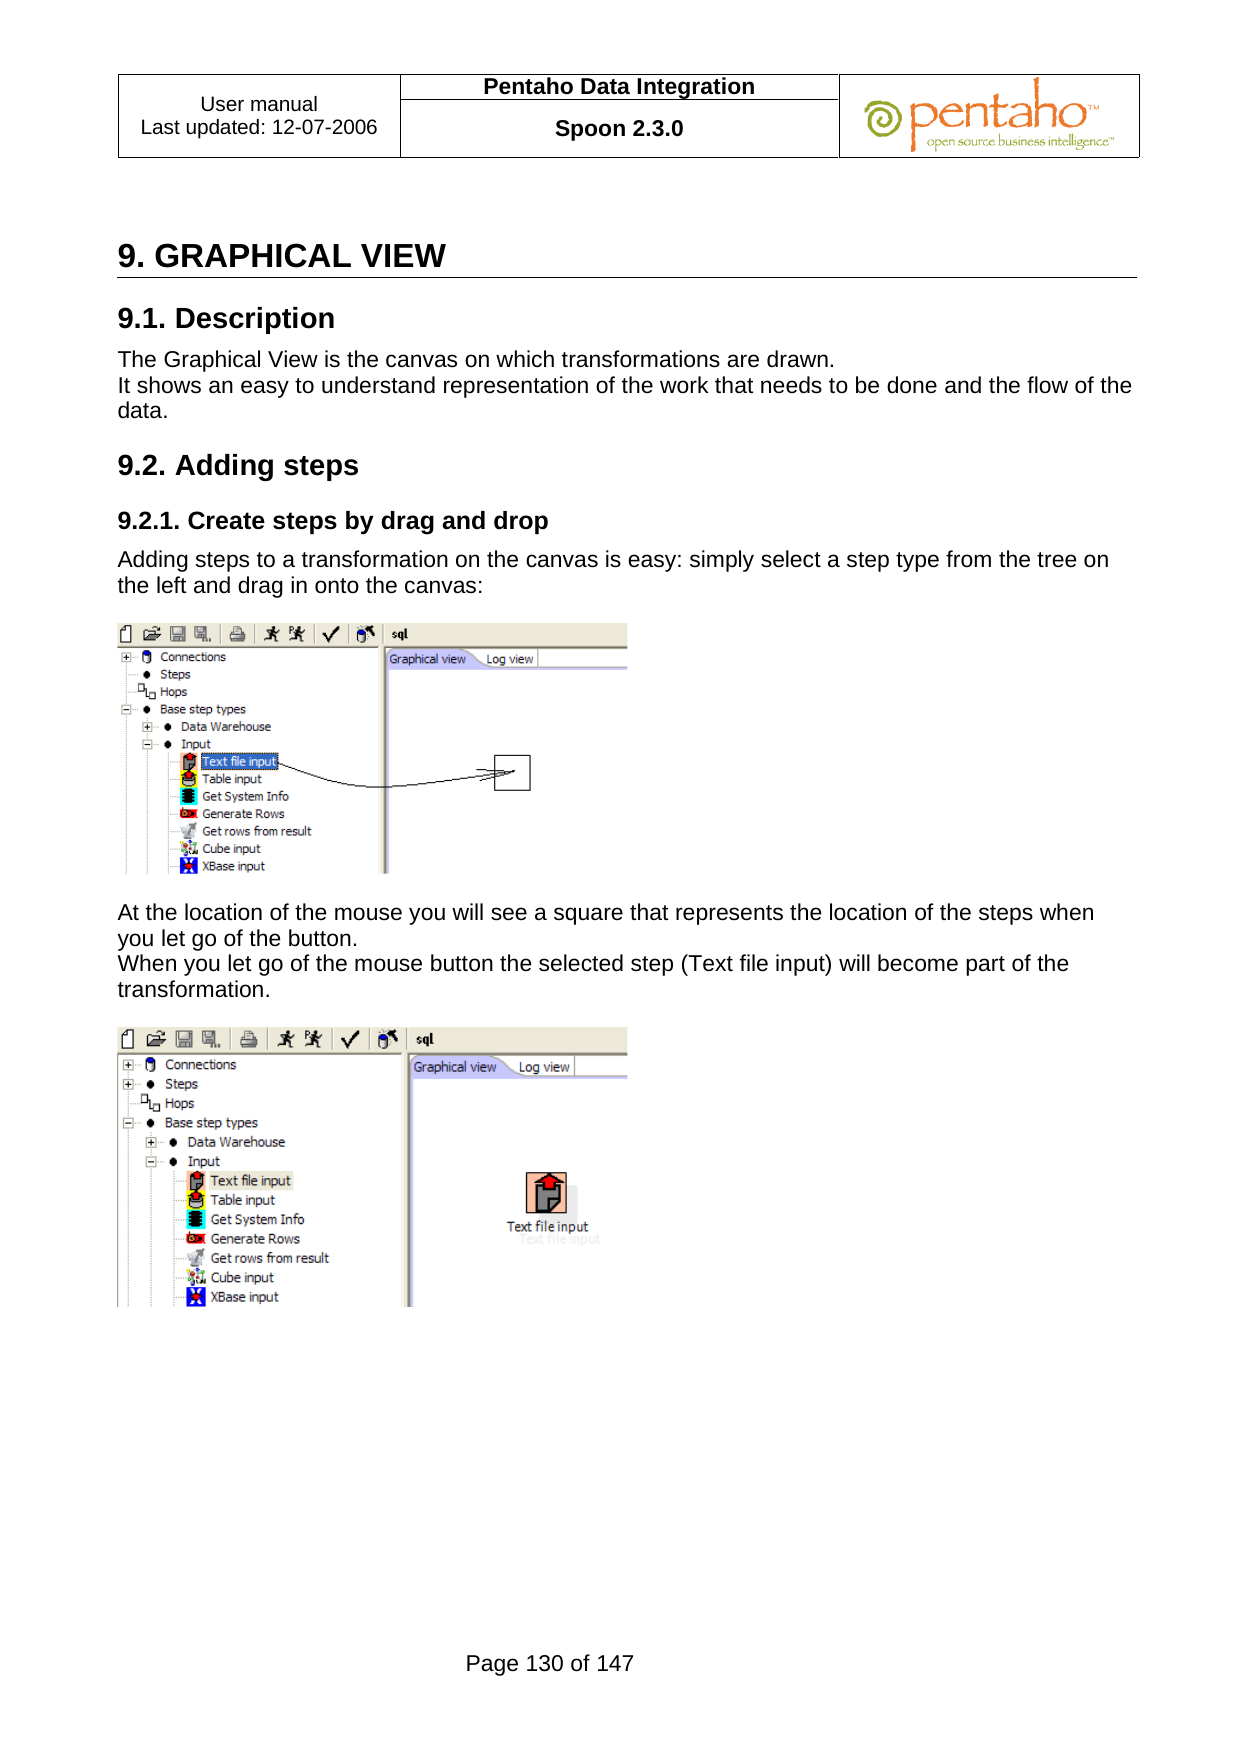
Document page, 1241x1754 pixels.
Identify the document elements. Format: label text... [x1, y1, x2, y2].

subtitle Adding steps [117, 449, 1137, 481]
subtitle Description [117, 302, 1137, 334]
subtitle Create steps by drag and drop [117, 506, 1137, 534]
text The Graphical View is the canvas on which transformations are drawn. [117, 347, 1137, 373]
text At the location of the mouse you will see a square that represents the location of the steps when you let go of the button. [117, 900, 1137, 951]
text Adding steps to a transformation on the canvas is easy: simply select a step type from the tree on the left and drag in onto the canvas: [117, 547, 1137, 598]
subtitle Graphical View [117, 238, 1137, 277]
text When you let go of the mouse button the selected step (Text file input) will become part of the transformation. [117, 951, 1137, 1002]
text It shows an easy to understand representation of the work that needs to be done and the flow of the data. [117, 373, 1137, 424]
